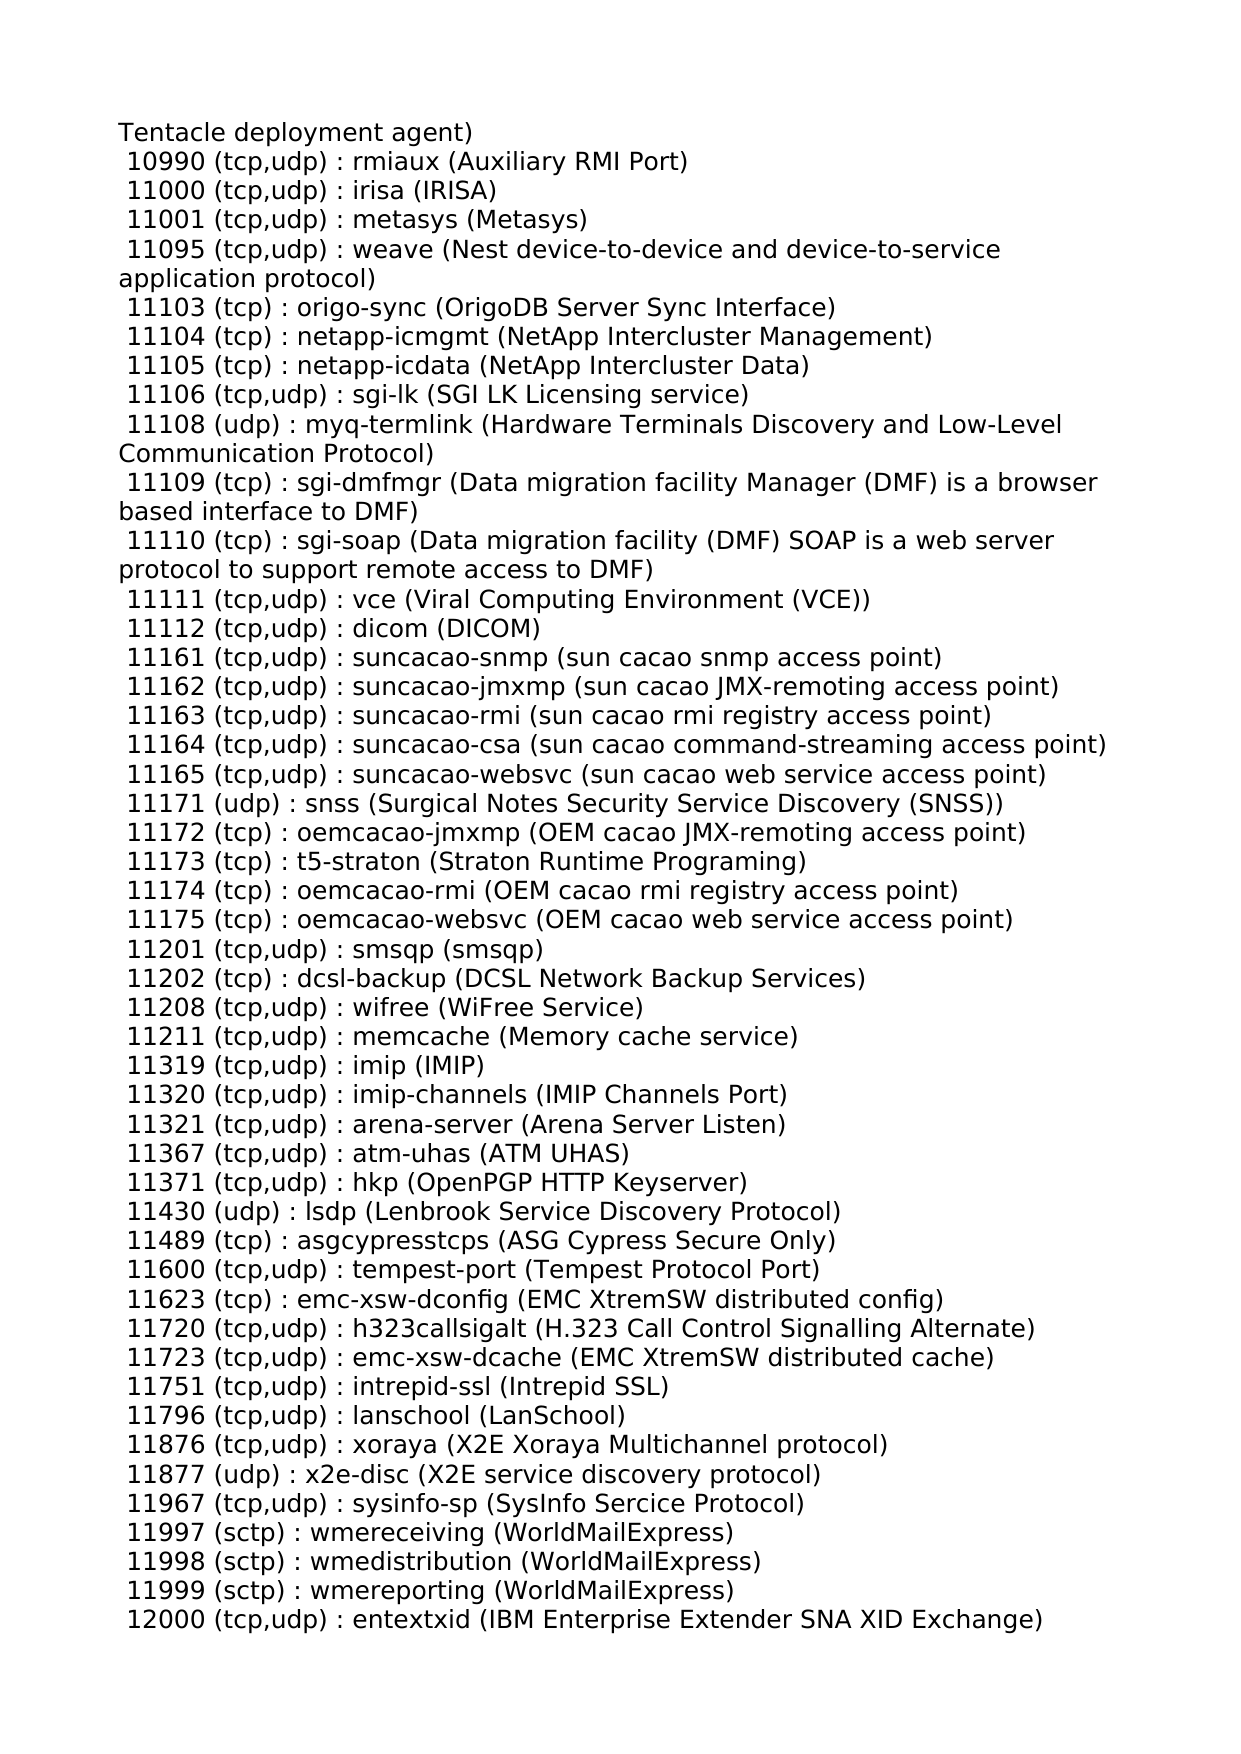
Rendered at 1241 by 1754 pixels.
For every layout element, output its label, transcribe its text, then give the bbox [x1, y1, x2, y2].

text Tentacle deployment agent) 10990 (tcp,udp) : rmiaux (Auxiliary RMI Port) 11000 (tcp,udp) : irisa (IRISA) 11001 (tcp,udp) : metasys (Metasys) 11095 (tcp,udp) : weave (Nest device-to-device and device-to-service application protocol) 11103 (tcp) : origo-sync (OrigoDB Server Sync Interface) 11104 (tcp) : netapp-icmgmt (NetApp Intercluster Management) 11105 (tcp) : netapp-icdata (NetApp Intercluster Data) 11106 (tcp,udp) : sgi-lk (SGI LK Licensing service) 11108 (udp) : myq-termlink (Hardware Terminals Discovery and Low-Level Communication Protocol) 11109 (tcp) : sgi-dmfmgr (Data migration facility Manager (DMF) is a browser based interface to DMF) 11110 (tcp) : sgi-soap (Data migration facility (DMF) SOAP is a web server protocol to support remote access to DMF) 11111 (tcp,udp) : vce (Viral Computing Environment (VCE)) 11112 (tcp,udp) : dicom (DICOM) 11161 (tcp,udp) : suncacao-snmp (sun cacao snmp access point) 11162 (tcp,udp) : suncacao-jmxmp (sun cacao JMX-remoting access point) 11163 (tcp,udp) : suncacao-rmi (sun cacao rmi registry access point) 11164 (tcp,udp) : suncacao-csa (sun cacao command-streaming access point) 11165 (tcp,udp) : suncacao-websvc (sun cacao web service access point) 11171 (udp) : snss (Surgical Notes Security Service Discovery (SNSS)) 11172 (tcp) : oemcacao-jmxmp (OEM cacao JMX-remoting access point) 11173 (tcp) : t5-straton (Straton Runtime Programing) 11174 (tcp) : oemcacao-rmi (OEM cacao rmi registry access point) 11175 (tcp) : oemcacao-websvc (OEM cacao web service access point) 11201 (tcp,udp) : smsqp (smsqp) 11202 (tcp) : dcsl-backup (DCSL Network Backup Services) 11208 (tcp,udp) : wifree (WiFree Service) 11211 (tcp,udp) : memcache (Memory cache service) 11319 (tcp,udp) : imip (IMIP) 11320 (tcp,udp) : imip-channels (IMIP Channels Port) 11321 (tcp,udp) : arena-server (Arena Server Listen) 11367 (tcp,udp) : atm-uhas (ATM UHAS) 11371 (tcp,udp) : hkp (OpenPGP HTTP Keyserver) 11430 (udp) : lsdp (Lenbrook Service Discovery Protocol) 11489 (tcp) : asgcypresstcps (ASG Cypress Secure Only) 11600 (tcp,udp) : tempest-port (Tempest Protocol Port) 11623 (tcp) : emc-xsw-dconfig (EMC XtremSW distributed config) 11720 (tcp,udp) : h323callsigalt (H.323 Call Control Signalling Alternate) 11723 (tcp,udp) : emc-xsw-dcache (EMC XtremSW distributed cache) 11751 (tcp,udp) : intrepid-ssl (Intrepid SSL) 11796 (tcp,udp) : lanschool (LanSchool) 11876 (tcp,udp) : xoraya (X2E Xoraya Multichannel protocol) 11877 (udp) : x2e-disc (X2E service discovery protocol) 11967 (tcp,udp) : sysinfo-sp (SysInfo Sercice Protocol) 11997 (sctp) : wmereceiving (WorldMailExpress) 11998 (sctp) : wmedistribution (WorldMailExpress) 11999 (sctp) : wmereporting (WorldMailExpress) 12000 (tcp,udp) : entextxid (IBM Enterprise Extender SNA XID Exchange) [118, 118, 1122, 1635]
